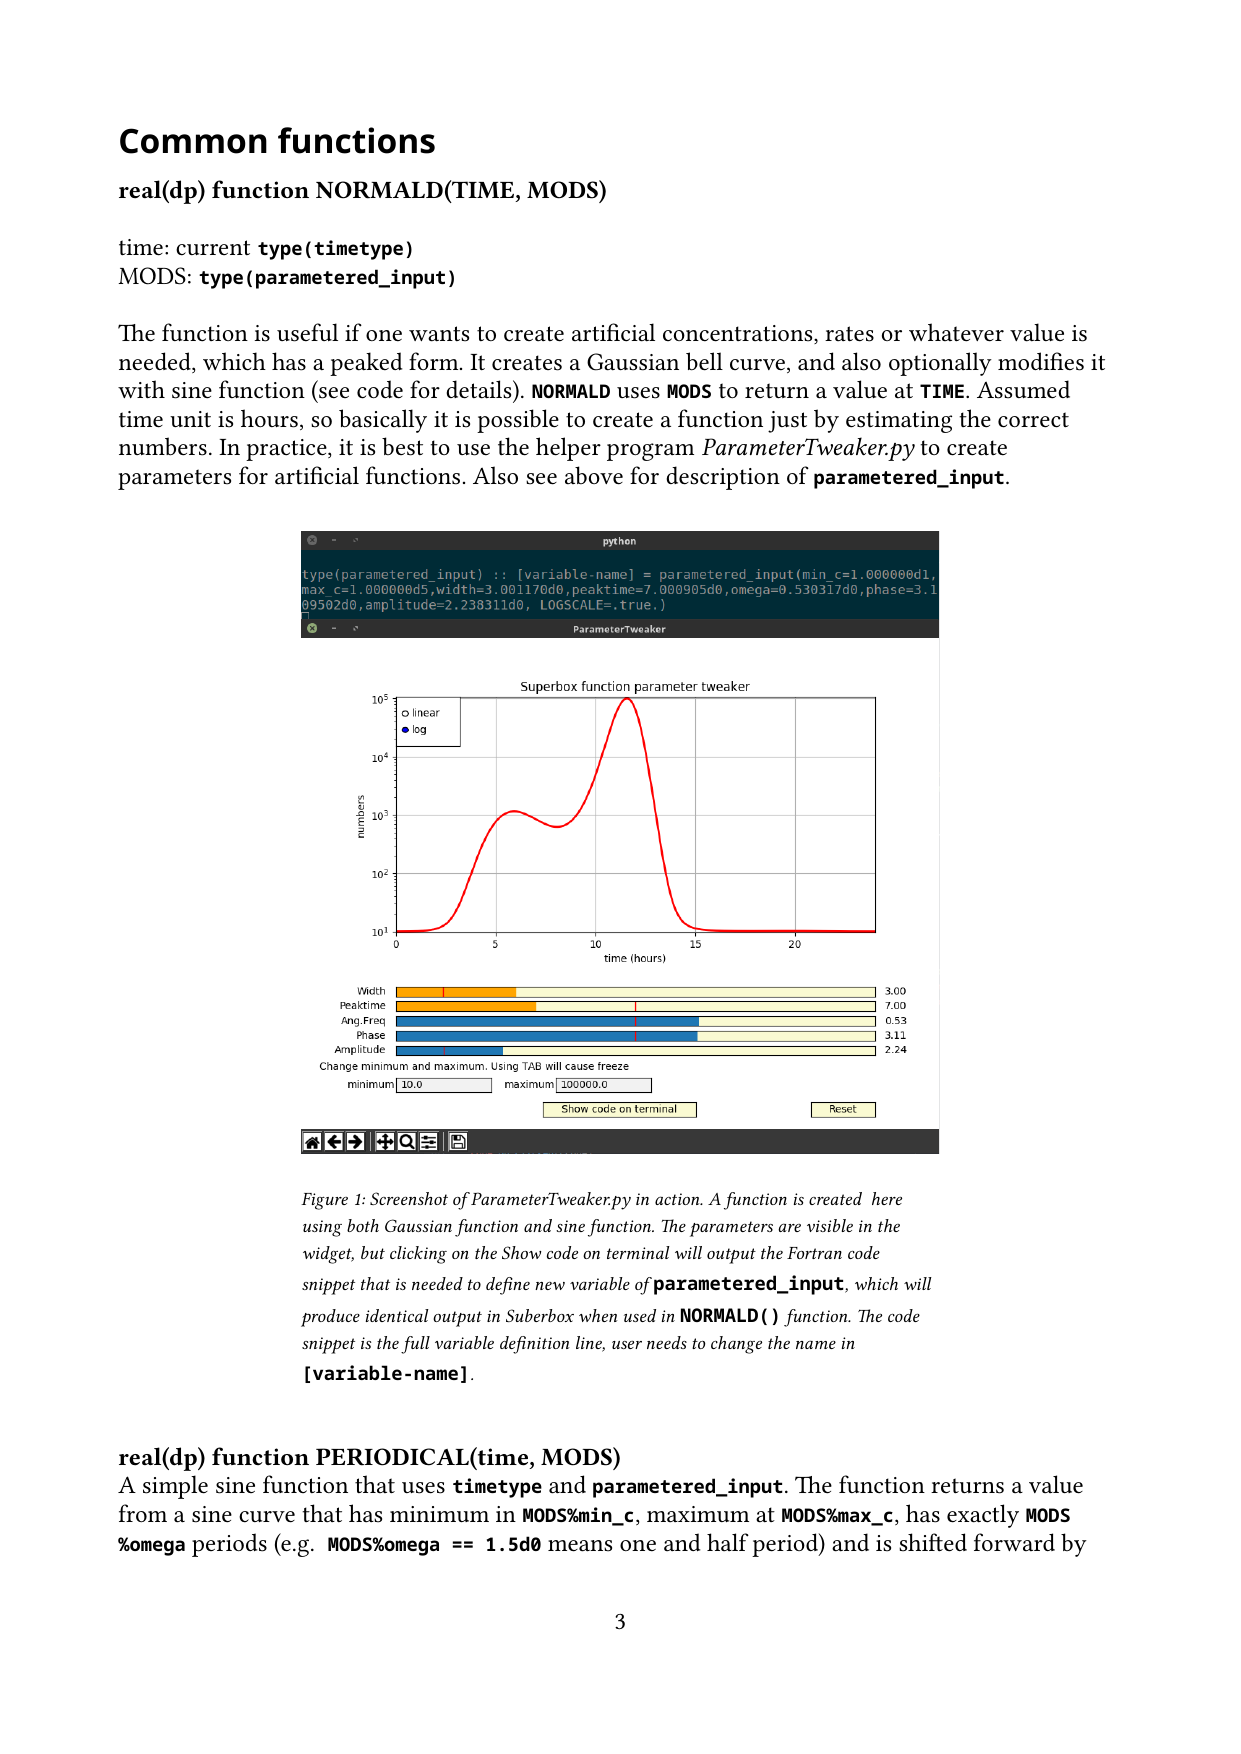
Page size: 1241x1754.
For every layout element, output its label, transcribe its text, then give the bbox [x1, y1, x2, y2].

text A simple sine function that uses timetype and parametered_input. The function returns a value from a sine curve that has minimum in MODS%min_c, maximum at MODS%max_c, has exactly MODS%omega periods (e.g. MODS%omega == 1.5d0 means one and half period) and is shifted forward by [118, 1472, 1122, 1557]
text real(dp) function PERIODICAL(time, MODS) [118, 1443, 1122, 1472]
picture [301, 531, 940, 549]
text real(dp) function NORMALD(TIME, MODS) [118, 176, 1122, 205]
picture [375, 588, 415, 592]
text Figure 1: Screenshot of ParameterTweaker.py in action. A function is created here using both Gaussian function and sine function. The parameters are visible in the widget, but clicking on the Show code on terminal will output the Fortran code snippet that is needed to define new variable of parametered_input, which will produce identical output in Suberbox when used in NORMALD() function. The code snippet is the full variable definition line, user needs to change the name in [variable-name]. [301, 1189, 939, 1386]
text time: current type(timetype) [118, 233, 1122, 262]
picture [613, 573, 621, 578]
picture [301, 620, 940, 1154]
picture [740, 588, 753, 593]
text MODS: type(parametered_input) [118, 262, 1122, 291]
text The function is useful if one wants to create artificial concentrations, rates or whatever value is needed, which has a peaked form. It creates a Gaussian bell curve, and also optionally modifies it with sine function (see code for details). NORMALD uses MODS to return a value at TIME. Assumed time unit is hours, so basically it is possible to create a function just by estimating the correct numbers. In practice, it is best to use the helper program ParameterTweaker.py to create parameters for artificial functions. Also see above for description of parametered_input. [118, 319, 1122, 490]
picture [621, 588, 631, 593]
subtitle Common functions [118, 118, 1122, 164]
